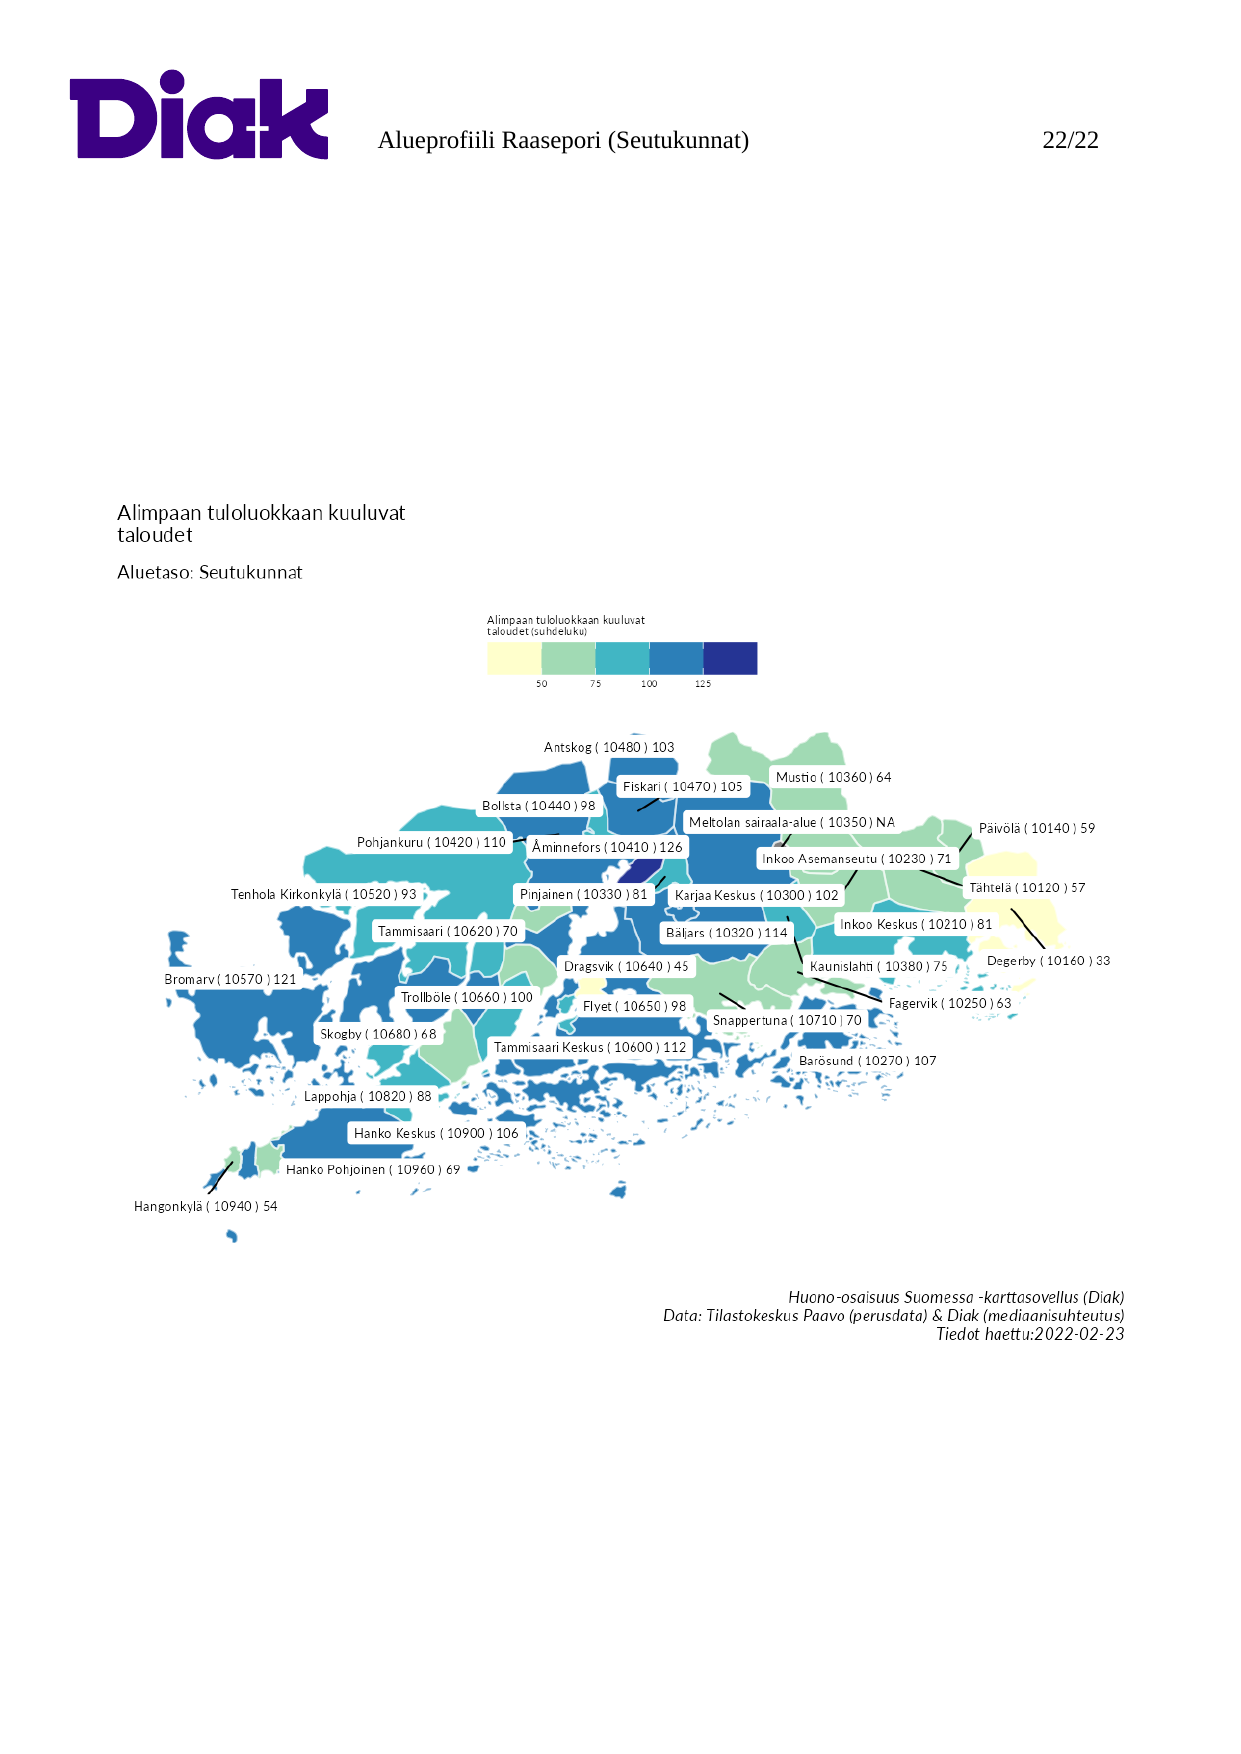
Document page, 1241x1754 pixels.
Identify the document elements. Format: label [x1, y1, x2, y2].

picture [61, 196, 1179, 1651]
